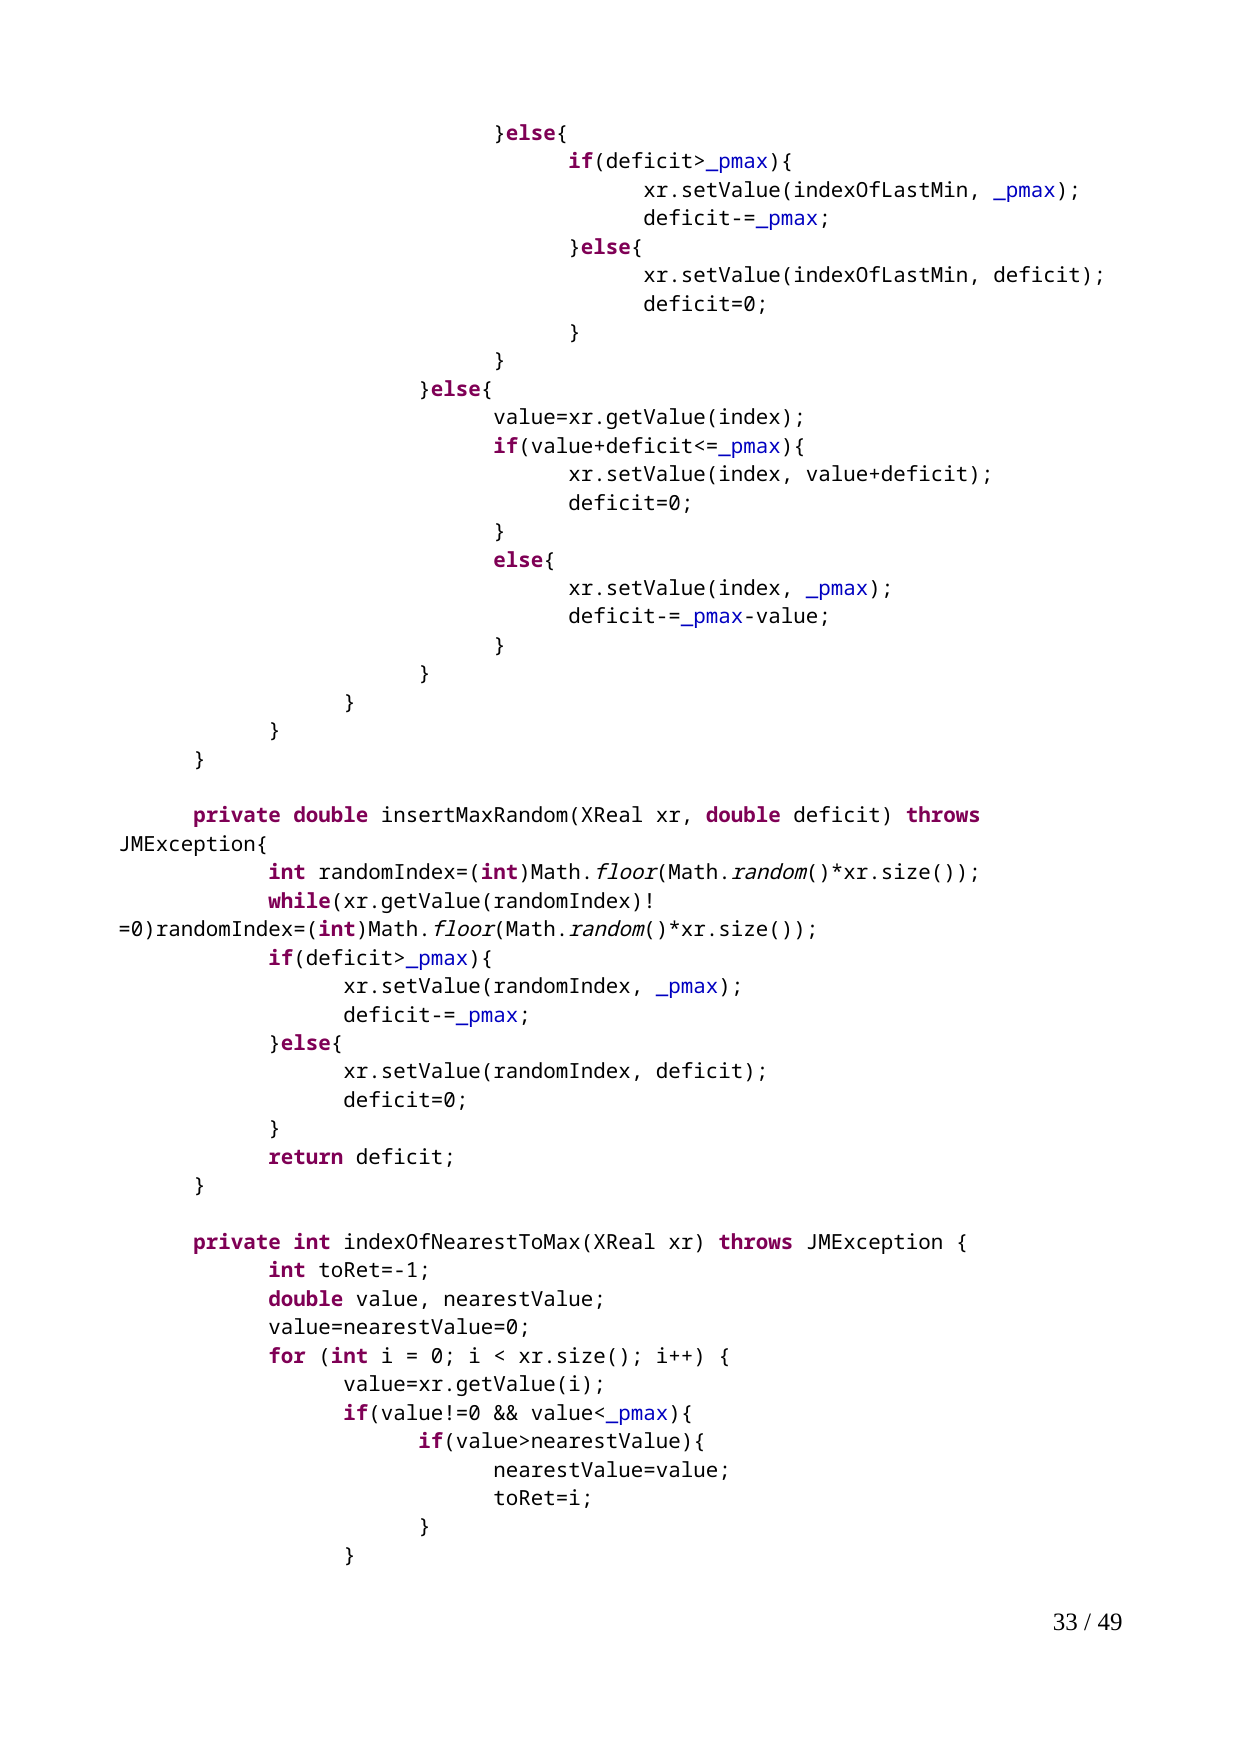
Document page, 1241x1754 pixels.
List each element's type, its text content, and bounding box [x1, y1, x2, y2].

text xr.setValue(randomIndex, deficit); [118, 1057, 1122, 1085]
text if(deficit>_pmax){ [118, 147, 1122, 175]
text value=xr.getValue(i); [118, 1369, 1122, 1398]
text } [118, 317, 1122, 346]
text while(xr.getValue(randomIndex)!=0)randomIndex=(int)Math.floor(Math.random()*xr.size()); [118, 886, 1122, 943]
text deficit=0; [118, 1085, 1122, 1113]
text private int indexOfNearestToMax(XReal xr) throws JMException { [118, 1227, 1122, 1256]
text } [118, 1113, 1122, 1142]
text deficit-=_pmax; [118, 203, 1122, 232]
text } [118, 658, 1122, 687]
text }else{ [118, 374, 1122, 402]
text int randomIndex=(int)Math.floor(Math.random()*xr.size()); [118, 857, 1122, 886]
text for (int i = 0; i < xr.size(); i++) { [118, 1341, 1122, 1369]
text xr.setValue(indexOfLastMin, _pmax); [118, 175, 1122, 203]
text deficit=0; [118, 289, 1122, 317]
text value=xr.getValue(index); [118, 402, 1122, 431]
text return deficit; [118, 1142, 1122, 1170]
text } [118, 346, 1122, 374]
text }else{ [118, 118, 1122, 147]
text } [118, 1540, 1122, 1568]
text } [118, 1512, 1122, 1540]
text if(deficit>_pmax){ [118, 943, 1122, 971]
text deficit-=_pmax; [118, 1000, 1122, 1028]
text } [118, 1170, 1122, 1199]
text } [118, 744, 1122, 772]
text double value, nearestValue; [118, 1284, 1122, 1312]
text }else{ [118, 1028, 1122, 1057]
text xr.setValue(index, value+deficit); [118, 459, 1122, 488]
text } [118, 687, 1122, 715]
text if(value>nearestValue){ [118, 1426, 1122, 1455]
text toRet=i; [118, 1483, 1122, 1512]
text if(value!=0 && value<_pmax){ [118, 1398, 1122, 1426]
text xr.setValue(randomIndex, _pmax); [118, 971, 1122, 1000]
text nearestValue=value; [118, 1455, 1122, 1483]
text if(value+deficit<=_pmax){ [118, 431, 1122, 459]
text } [118, 630, 1122, 658]
text private double insertMaxRandom(XReal xr, double deficit) throws JMException{ [118, 801, 1122, 857]
text }else{ [118, 232, 1122, 260]
text xr.setValue(indexOfLastMin, deficit); [118, 260, 1122, 289]
text xr.setValue(index, _pmax); [118, 573, 1122, 602]
text else{ [118, 545, 1122, 573]
text deficit-=_pmax-value; [118, 602, 1122, 630]
text } [118, 516, 1122, 545]
text int toRet=-1; [118, 1256, 1122, 1284]
text } [118, 715, 1122, 744]
text deficit=0; [118, 488, 1122, 516]
text value=nearestValue=0; [118, 1312, 1122, 1341]
